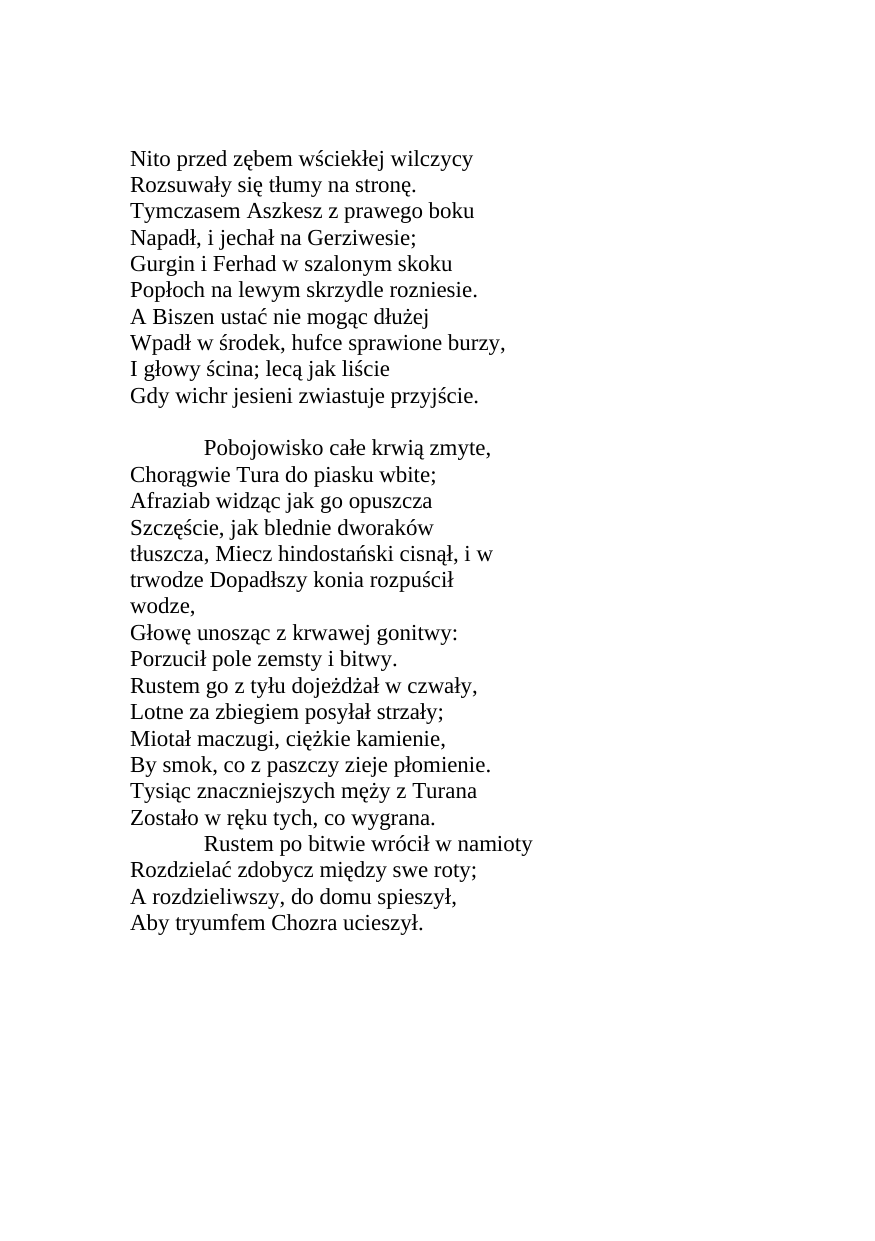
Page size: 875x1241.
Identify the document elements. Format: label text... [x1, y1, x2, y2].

text A rozdzieliwszy, do domu spieszył, Aby tryumfem Chozra ucieszył. [130, 883, 458, 935]
text Głowę unosząc z krwawej gonitwy: Porzucił pole zemsty i bitwy. [130, 619, 459, 672]
text Rustem po bitwie wrócił w namioty Rozdzielać zdobycz między swe roty; [130, 830, 534, 883]
text By smok, co z paszczy zieje płomienie. Tysiąc znaczniejszych męży z Turana Zostało w ręku tych, co wygrana. [130, 751, 492, 830]
text Rustem go z tyłu dojeżdżał w czwały, Lotne za zbiegiem posyłał strzały; Miotał maczugi, ciężkie kamienie, [130, 672, 479, 751]
text Wpadł w środek, hufce sprawione burzy, I głowy ścina; lecą jak liście [130, 329, 507, 382]
text Gdy wichr jesieni zwiastuje przyjście. [130, 382, 757, 408]
text Pobojowisko całe krwią zmyte, Chorągwie Tura do piasku wbite; Afraziab widząc jak go opuszcza Szczęście, jak blednie dworaków tłuszcza, Miecz hindostański cisnął, i w trwodze Dopadłszy konia rozpuścił wodze, [130, 434, 519, 619]
text Tymczasem Aszkesz z prawego boku Napadł, i jechał na Gerziwesie; Gurgin i Ferhad w szalonym skoku Popłoch na lewym skrzydle rozniesie. A Biszen ustać nie mogąc dłużej [130, 197, 479, 329]
text Nito przed zębem wściekłej wilczycy Rozsuwały się tłumy na stronę. [130, 144, 475, 197]
